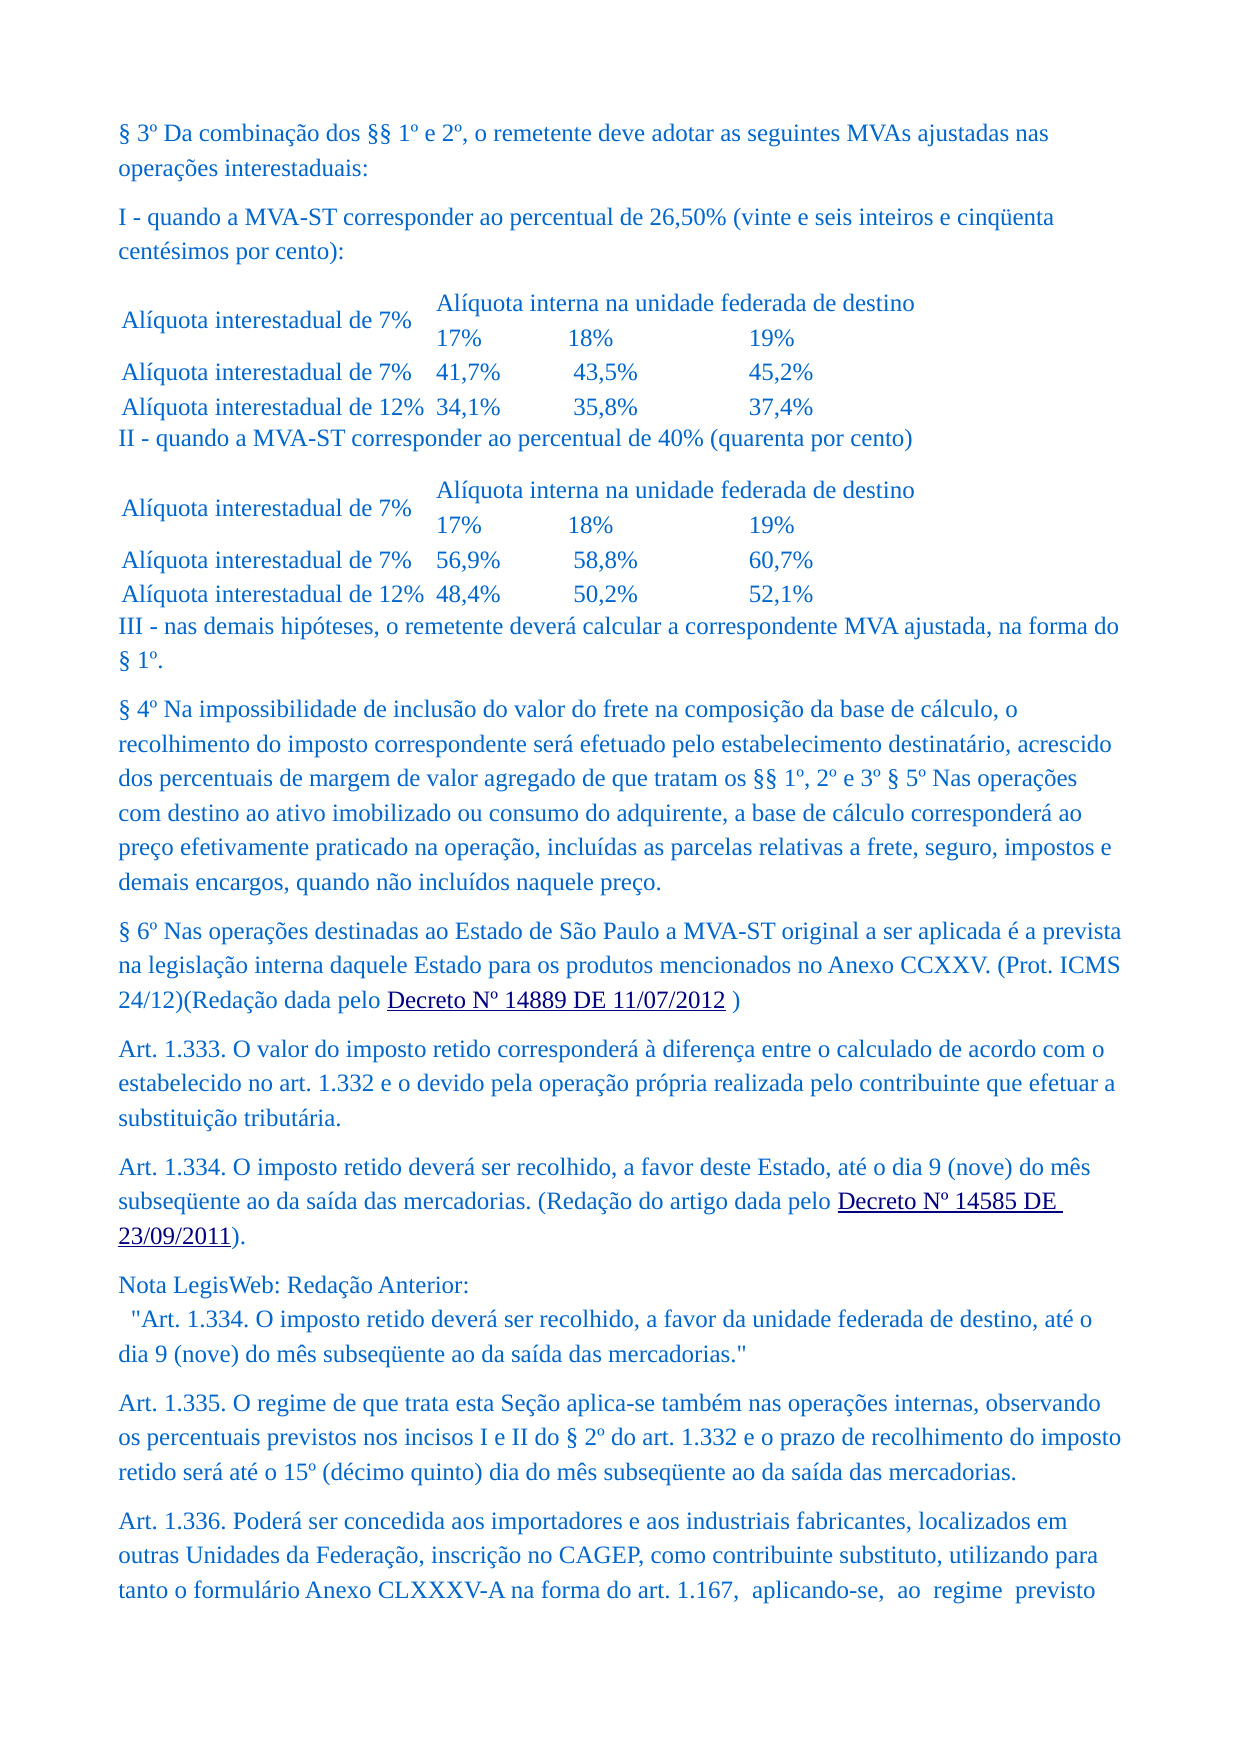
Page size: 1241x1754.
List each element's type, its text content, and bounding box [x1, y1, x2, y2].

text § 4º Na impossibilidade de inclusão do valor do frete na composição da base de cálculo, o recolhimento do imposto correspondente será efetuado pelo estabelecimento destinatário, acrescido dos percentuais de margem de valor agregado de que tratam os §§ 1º, 2º e 3º § 5º Nas operações com destino ao ativo imobilizado ou consumo do adquirente, a base de cálculo corresponderá ao preço efetivamente praticado na operação, incluídas as parcelas relativas a frete, seguro, impostos e demais encargos, quando não incluídos naquele preço. [118, 694, 1122, 896]
table_cell 60,7% [746, 542, 921, 576]
table_cell Alíquota interestadual de 12% [118, 576, 433, 611]
table_cell 58,8% [570, 542, 746, 576]
table_cell [921, 576, 937, 611]
text Nota LegisWeb: Redação Anterior: "Art. 1.334. O imposto retido deverá ser recolhido, a favor da unidade federada de destino, até o dia 9 (nove) do mês subseqüente ao da saída das mercadorias." [118, 1270, 1122, 1368]
table_cell [921, 507, 937, 542]
table_header Alíquota interna na unidade federada de destino [433, 285, 921, 320]
table_cell 41,7% [433, 354, 570, 389]
table_cell 50,2% [570, 576, 746, 611]
table_cell [921, 389, 937, 423]
text Art. 1.333. O valor do imposto retido corresponderá à diferença entre o calculado de acordo com o estabelecido no art. 1.332 e o devido pela operação própria realizada pelo contribuinte que efetuar a substituição tributária. [118, 1034, 1122, 1132]
table_cell 18% [565, 507, 746, 542]
text I - quando a MVA-ST corresponder ao percentual de 26,50% (vinte e seis inteiros e cinqüenta centésimos por cento): [118, 202, 1122, 265]
table_cell 19% [746, 507, 921, 542]
table_header Alíquota interna na unidade federada de destino [433, 473, 921, 507]
table_header Alíquota interestadual de 7% [118, 473, 433, 542]
table_cell Alíquota interestadual de 7% [118, 354, 433, 389]
text Art. 1.335. O regime de que trata esta Seção aplica-se também nas operações internas, observando os percentuais previstos nos incisos I e II do § 2º do art. 1.332 e o prazo de recolhimento do imposto retido será até o 15º (décimo quinto) dia do mês subseqüente ao da saída das mercadorias. [118, 1388, 1122, 1486]
table_cell 52,1% [746, 576, 921, 611]
text III - nas demais hipóteses, o remetente deverá calcular a correspondente MVA ajustada, na forma do § 1º. [118, 611, 1122, 674]
table_cell 37,4% [746, 389, 921, 423]
table_header [921, 473, 937, 507]
table_cell 17% [433, 320, 564, 354]
table_cell Alíquota interestadual de 12% [118, 389, 433, 423]
table_cell 19% [746, 320, 921, 354]
text Art. 1.336. Poderá ser concedida aos importadores e aos industriais fabricantes, localizados em outras Unidades da Federação, inscrição no CAGEP, como contribuinte substituto, utilizando para tanto o formulário Anexo CLXXXV-A na forma do art. 1.167, aplicando-se, ao regime previsto [118, 1506, 1122, 1604]
table_cell [921, 542, 937, 576]
table_header [921, 285, 937, 320]
table_header Alíquota interestadual de 7% [118, 285, 433, 354]
table_cell 35,8% [570, 389, 746, 423]
table_cell 17% [433, 507, 564, 542]
table_cell 43,5% [570, 354, 746, 389]
text § 6º Nas operações destinadas ao Estado de São Paulo a MVA-ST original a ser aplicada é a prevista na legislação interna daquele Estado para os produtos mencionados no Anexo CCXXV. (Prot. ICMS 24/12)(Redação dada pelo Decreto Nº 14889 DE 11/07/2012 ) [118, 916, 1122, 1014]
table_cell Alíquota interestadual de 7% [118, 542, 433, 576]
table_cell 18% [565, 320, 746, 354]
text § 3º Da combinação dos §§ 1º e 2º, o remetente deve adotar as seguintes MVAs ajustadas nas operações interestaduais: [118, 118, 1122, 181]
text Art. 1.334. O imposto retido deverá ser recolhido, a favor deste Estado, até o dia 9 (nove) do mês subseqüente ao da saída das mercadorias. (Redação do artigo dada pelo Decreto Nº 14585 DE 23/09/2011). [118, 1152, 1122, 1250]
table_cell 56,9% [433, 542, 570, 576]
table_cell [921, 320, 937, 354]
table_cell [921, 354, 937, 389]
text II - quando a MVA-ST corresponder ao percentual de 40% (quarenta por cento) [118, 423, 1122, 452]
table_cell 34,1% [433, 389, 570, 423]
table_cell 48,4% [433, 576, 570, 611]
table_cell 45,2% [746, 354, 921, 389]
